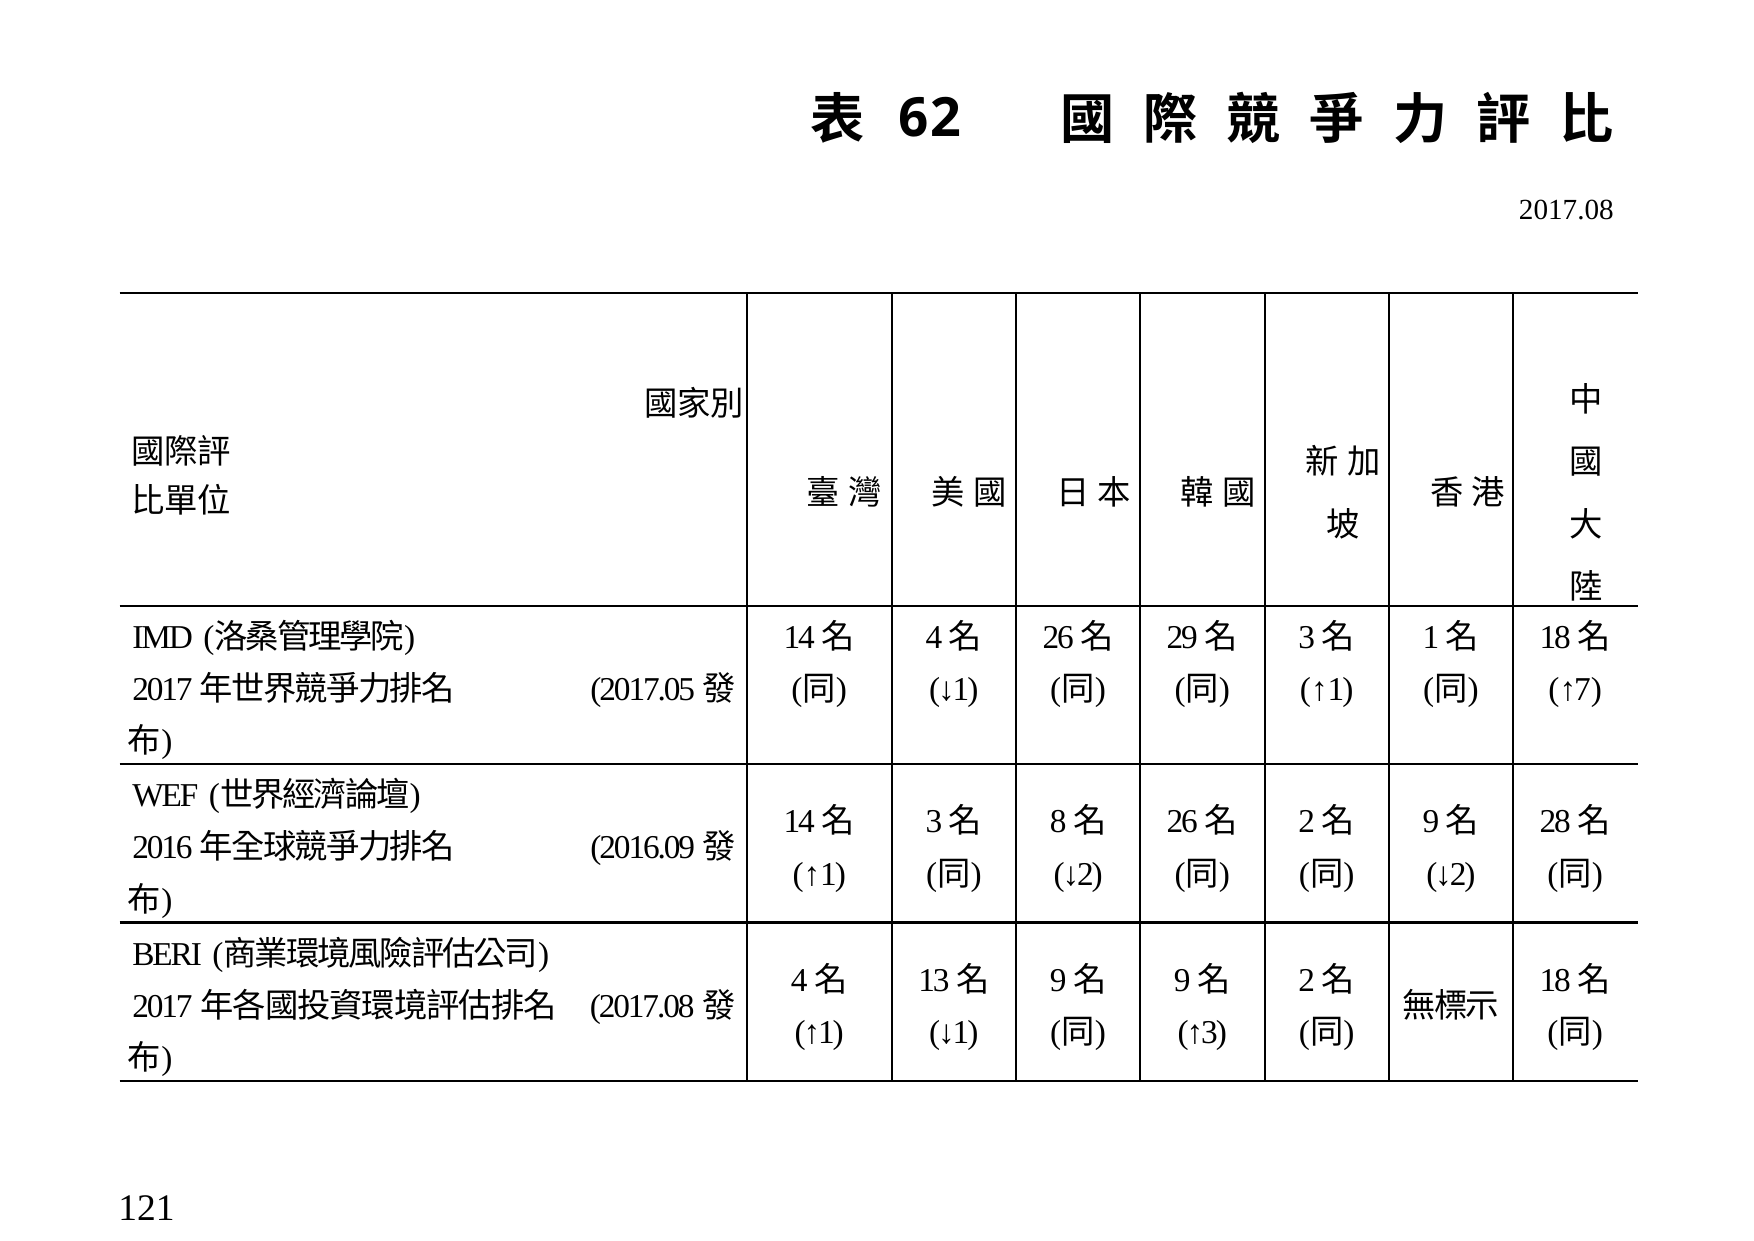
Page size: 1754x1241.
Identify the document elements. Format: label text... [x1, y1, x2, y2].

table_cell BERI (商業環境風險評估公司) 2017年各國投資環境評估排名 (2017.08發布) [120, 924, 746, 1080]
table_header 國家別 國際評 比單位 [120, 294, 746, 605]
table_cell 3名 (同) [893, 765, 1015, 921]
table_cell 18名 (同) [1514, 924, 1637, 1080]
table_cell 4名 (↑1) [748, 924, 891, 1080]
subtitle 表62 國際競爭力評比 [128, 42, 1628, 167]
table_cell WEF (世界經濟論壇) 2016年全球競爭力排名 (2016.09發布) [120, 765, 746, 921]
table_cell 28名 (同) [1514, 765, 1637, 921]
table_cell 無標示 [1390, 924, 1512, 1080]
table_header 美國 [893, 294, 1015, 605]
table_header 臺灣 [748, 294, 891, 605]
table_cell 9名 (↑3) [1141, 924, 1264, 1080]
table_cell 9名 (同) [1017, 924, 1139, 1080]
text 2017.08 [128, 167, 1628, 230]
table_cell 29名 (同) [1141, 607, 1264, 763]
table_cell 14名 (同) [748, 607, 891, 763]
table_header 新加坡 [1266, 294, 1388, 605]
table_cell 13名 (↓1) [893, 924, 1015, 1080]
table_cell 9名 (↓2) [1390, 765, 1512, 921]
table_cell 1名 (同) [1390, 607, 1512, 763]
table_cell 26名 (同) [1017, 607, 1139, 763]
table_header 香港 [1390, 294, 1512, 605]
table_cell 4名 (↓1) [893, 607, 1015, 763]
table_cell 2名 (同) [1266, 924, 1388, 1080]
table_header 韓國 [1141, 294, 1264, 605]
table_cell IMD (洛桑管理學院) 2017年世界競爭力排名 (2017.05發布) [120, 607, 746, 763]
table_cell 18名 (↑7) [1514, 607, 1637, 763]
table_header 中國 大陸 [1514, 294, 1637, 605]
table_cell 3名 (↑1) [1266, 607, 1388, 763]
table_cell 14名 (↑1) [748, 765, 891, 921]
table_header 日本 [1017, 294, 1139, 605]
table_cell 26名 (同) [1141, 765, 1264, 921]
table_cell 2名 (同) [1266, 765, 1388, 921]
table_cell 8名 (↓2) [1017, 765, 1139, 921]
